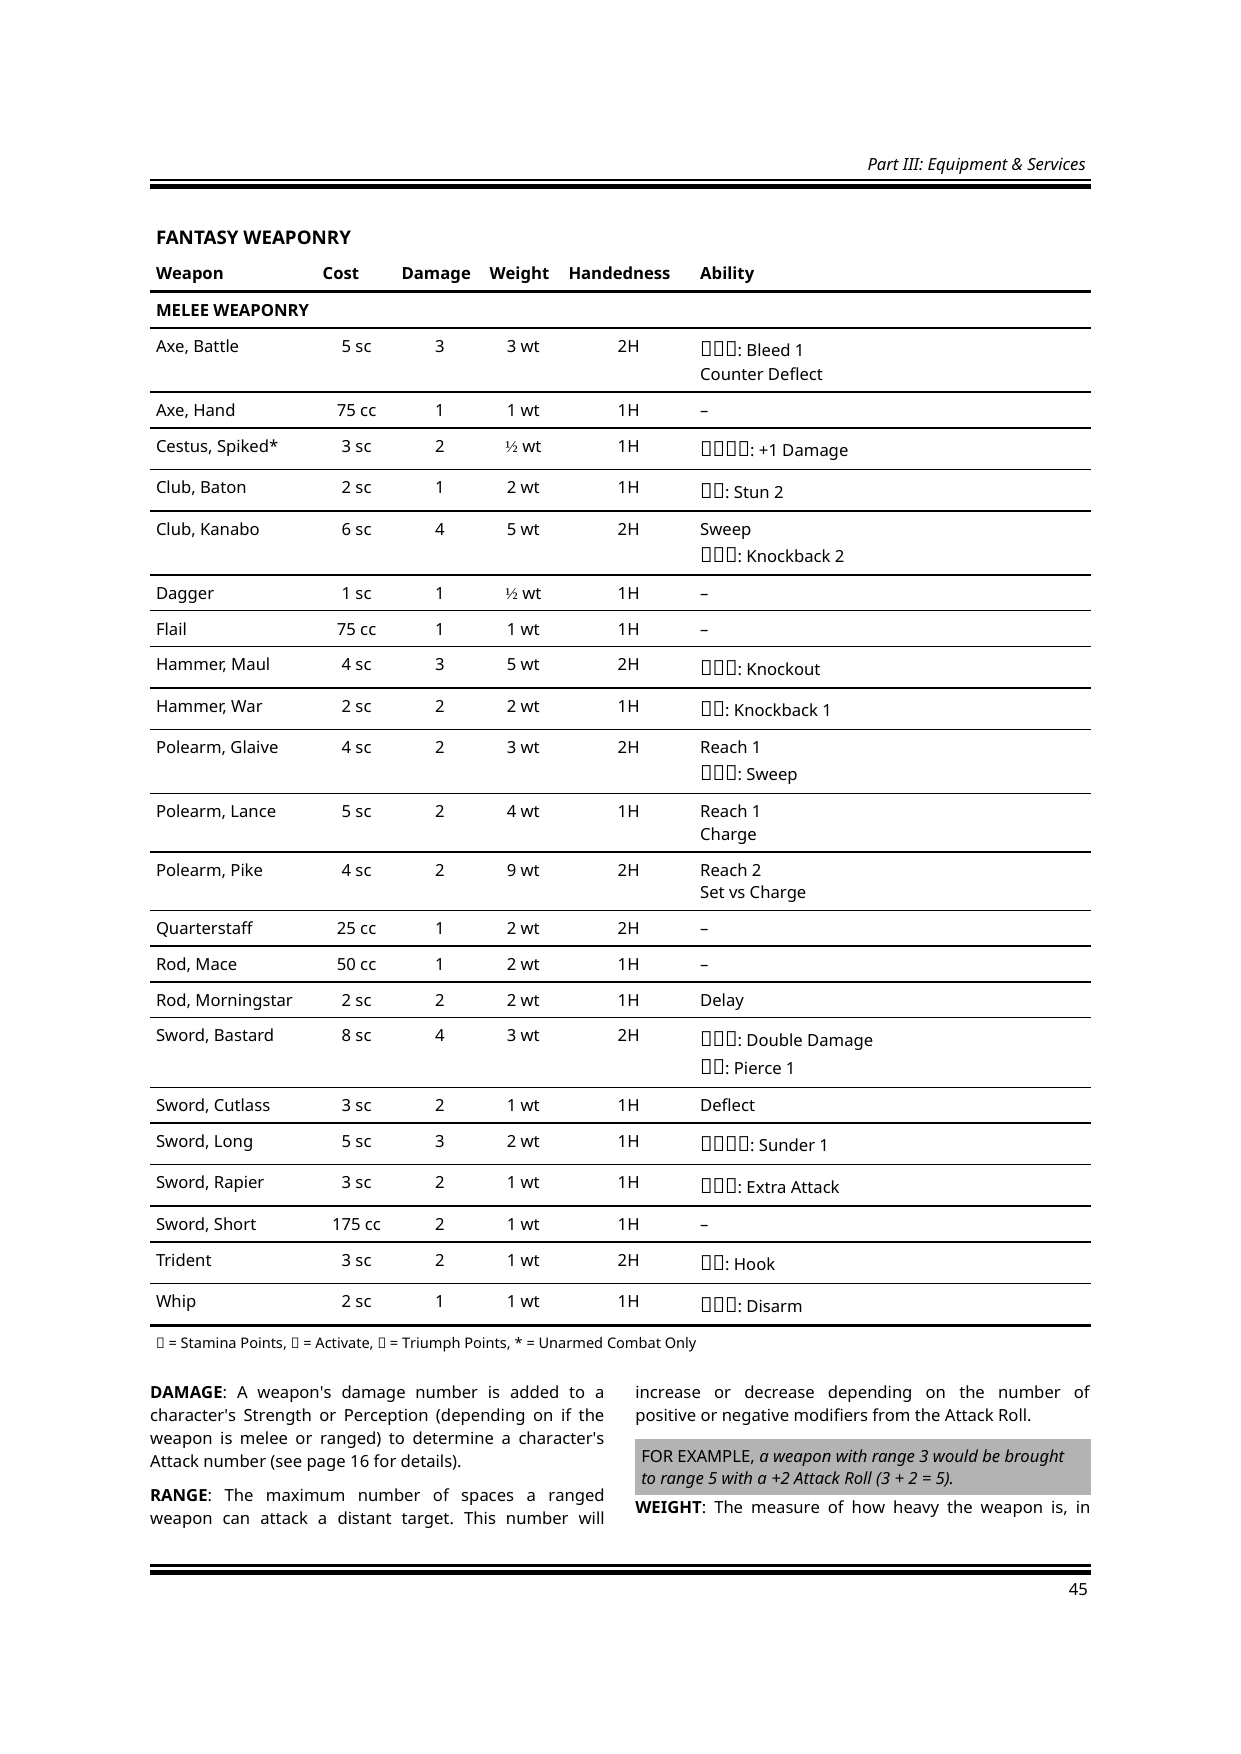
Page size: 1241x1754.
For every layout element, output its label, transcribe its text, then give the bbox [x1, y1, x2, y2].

table_cell Sword, Rapier [150, 1165, 317, 1205]
table_cell 1 [396, 576, 483, 610]
table_cell Quarterstaff [150, 911, 317, 945]
table_cell Cestus, Spiked* [150, 429, 317, 468]
table_cell Delay [694, 983, 1091, 1017]
table_cell 1H [563, 429, 694, 468]
table_cell 3 wt [484, 730, 563, 793]
table_cell Polearm, Pike [150, 853, 317, 909]
table_cell 5 sc [317, 794, 396, 851]
table_cell 2 wt [484, 689, 563, 728]
table_cell 2 wt [484, 911, 563, 945]
table_cell Handedness [563, 256, 694, 290]
table_cell 3 sc [317, 1243, 396, 1282]
table_cell 3 wt [484, 1018, 563, 1087]
table_cell 1H [563, 470, 694, 510]
table_cell Hammer, War [150, 689, 317, 728]
table_cell : Knockout [694, 647, 1091, 687]
table_cell 1H [563, 1284, 694, 1324]
table_header FOR EXAMPLE, a weapon with range 3 would be brought to range 5 with a +2 Attack Roll (3 + 2 = 5). [635, 1439, 1091, 1495]
table_cell Reach 1 Charge [694, 794, 1091, 851]
table_cell 6 sc [317, 512, 396, 574]
table_cell : Double Damage : Pierce 1 [694, 1018, 1091, 1087]
table_cell 2 [396, 689, 483, 728]
table_cell 175 cc [317, 1207, 396, 1241]
table_cell 3 [396, 1124, 483, 1164]
table_cell 1 wt [484, 1088, 563, 1122]
table_cell 1 [396, 911, 483, 945]
table_cell : Sunder 1 [694, 1124, 1091, 1164]
table_cell : Knockback 1 [694, 689, 1091, 728]
table_cell Whip [150, 1284, 317, 1324]
table_cell 2 wt [484, 947, 563, 981]
table_cell – [694, 911, 1091, 945]
table_cell : Extra Attack [694, 1165, 1091, 1205]
table_cell Axe, Battle [150, 329, 317, 391]
table_cell – [694, 611, 1091, 646]
table_cell 2H [563, 853, 694, 909]
table_cell 1H [563, 1124, 694, 1164]
table_cell Deflect [694, 1088, 1091, 1122]
text DAMAGE: A weapon's damage number is added to a character's Strength or Perception (depending on if the weapon is melee or ranged) to determine a character's Attack number (see page 13 for details). [150, 1381, 605, 1472]
table_cell 9 wt [484, 853, 563, 909]
table_cell Dagger [150, 576, 317, 610]
table_cell 4 sc [317, 730, 396, 793]
table_cell 1 wt [484, 1284, 563, 1324]
table_cell 3 wt [484, 329, 563, 391]
table_cell 1H [563, 611, 694, 646]
table_cell 2 [396, 1165, 483, 1205]
table_cell : Stun 2 [694, 470, 1091, 510]
table_cell Sweep : Knockback 2 [694, 512, 1091, 574]
table_cell Sword, Bastard [150, 1018, 317, 1087]
table_cell Hammer, Maul [150, 647, 317, 687]
text RANGE: The maximum number of spaces a ranged weapon can attack a distant target. This number will [150, 1484, 605, 1529]
table_cell 1 [396, 947, 483, 981]
table_cell Weapon [150, 256, 317, 290]
table_cell Polearm, Lance [150, 794, 317, 851]
table_cell Damage [396, 256, 483, 290]
table_cell 5 sc [317, 1124, 396, 1164]
table_cell 25 cc [317, 911, 396, 945]
table_cell – [694, 947, 1091, 981]
table_cell 1 wt [484, 1243, 563, 1282]
table_cell 1H [563, 1207, 694, 1241]
table_cell – [694, 393, 1091, 427]
table_cell : Disarm [694, 1284, 1091, 1324]
text increase or decrease depending on the number of positive or negative modifiers from the Attack Roll. [635, 1381, 1091, 1426]
table_cell Polearm, Glaive [150, 730, 317, 793]
table_cell 1 wt [484, 393, 563, 427]
table_cell ½ wt [484, 576, 563, 610]
table_cell Club, Baton [150, 470, 317, 510]
table_cell Axe, Hand [150, 393, 317, 427]
table_cell Rod, Morningstar [150, 983, 317, 1017]
table_cell – [694, 1207, 1091, 1241]
table_cell 2 [396, 983, 483, 1017]
table_cell 1H [563, 1088, 694, 1122]
table_cell 1H [563, 576, 694, 610]
table_cell 4 wt [484, 794, 563, 851]
table_cell 3 [396, 647, 483, 687]
table_cell 3 sc [317, 1165, 396, 1205]
table_cell 1H [563, 393, 694, 427]
table_cell 50 cc [317, 947, 396, 981]
table_cell 2 wt [484, 1124, 563, 1164]
table_cell 75 cc [317, 393, 396, 427]
table_cell 1 [396, 470, 483, 510]
table_cell 1H [563, 689, 694, 728]
table_cell 8 sc [317, 1018, 396, 1087]
table_cell 1 [396, 611, 483, 646]
table_cell 2H [563, 647, 694, 687]
table_cell 4 sc [317, 853, 396, 909]
table_cell 3 [396, 329, 483, 391]
table_cell 2 sc [317, 983, 396, 1017]
table_cell 2 wt [484, 470, 563, 510]
table_cell Ability [694, 256, 1091, 290]
table_cell 2H [563, 730, 694, 793]
table_cell 2H [563, 512, 694, 574]
table_cell  = Stamina Points,  = Activate,  = Triumph Points, * = Unarmed Combat Only [150, 1327, 1091, 1358]
table_cell 1H [563, 947, 694, 981]
text WEIGHT: The measure of how heavy the weapon is, in [635, 1495, 1091, 1518]
table_cell – [694, 576, 1091, 610]
table_cell 2H [563, 1018, 694, 1087]
table_cell 1 sc [317, 576, 396, 610]
table_cell Trident [150, 1243, 317, 1282]
table_cell 1 [396, 1284, 483, 1324]
table_cell Sword, Cutlass [150, 1088, 317, 1122]
table_cell 1 wt [484, 1207, 563, 1241]
table_cell 2 [396, 1207, 483, 1241]
table_cell Sword, Short [150, 1207, 317, 1241]
table_cell 3 sc [317, 429, 396, 468]
table_cell 2 sc [317, 1284, 396, 1324]
table_cell : +1 Damage [694, 429, 1091, 468]
table_cell 75 cc [317, 611, 396, 646]
table_cell 1 wt [484, 611, 563, 646]
table_cell MELEE WEAPONRY [150, 293, 1091, 327]
table_cell 1 [396, 393, 483, 427]
table_header Fantasy Weaponry [150, 219, 1091, 256]
table_cell 2H [563, 329, 694, 391]
table_cell 1H [563, 983, 694, 1017]
table_cell 2 [396, 794, 483, 851]
table_cell 2 [396, 730, 483, 793]
table_cell 1 wt [484, 1165, 563, 1205]
table_cell 4 [396, 1018, 483, 1087]
table_cell 2 sc [317, 470, 396, 510]
table_cell : Bleed 1 Counter Deflect [694, 329, 1091, 391]
table_cell 1H [563, 794, 694, 851]
table_cell 2 [396, 429, 483, 468]
table_cell 4 sc [317, 647, 396, 687]
table_cell 2 wt [484, 983, 563, 1017]
table_cell 2 [396, 1243, 483, 1282]
table_cell Club, Kanabo [150, 512, 317, 574]
table_cell ½ wt [484, 429, 563, 468]
table_cell : Hook [694, 1243, 1091, 1282]
table_cell 2H [563, 911, 694, 945]
table_cell 2 [396, 1088, 483, 1122]
table_cell 2 sc [317, 689, 396, 728]
table_cell 3 sc [317, 1088, 396, 1122]
table_cell Rod, Mace [150, 947, 317, 981]
table_cell 2 [396, 853, 483, 909]
table_cell Weight [484, 256, 563, 290]
table_cell 5 sc [317, 329, 396, 391]
table_cell Flail [150, 611, 317, 646]
table_cell Reach 2 Set vs Charge [694, 853, 1091, 909]
table_cell Sword, Long [150, 1124, 317, 1164]
table_cell 4 [396, 512, 483, 574]
table_cell Reach 1 : Sweep [694, 730, 1091, 793]
table_cell 2H [563, 1243, 694, 1282]
table_cell Cost [317, 256, 396, 290]
table_cell 5 wt [484, 512, 563, 574]
table_cell 5 wt [484, 647, 563, 687]
table_cell 1H [563, 1165, 694, 1205]
